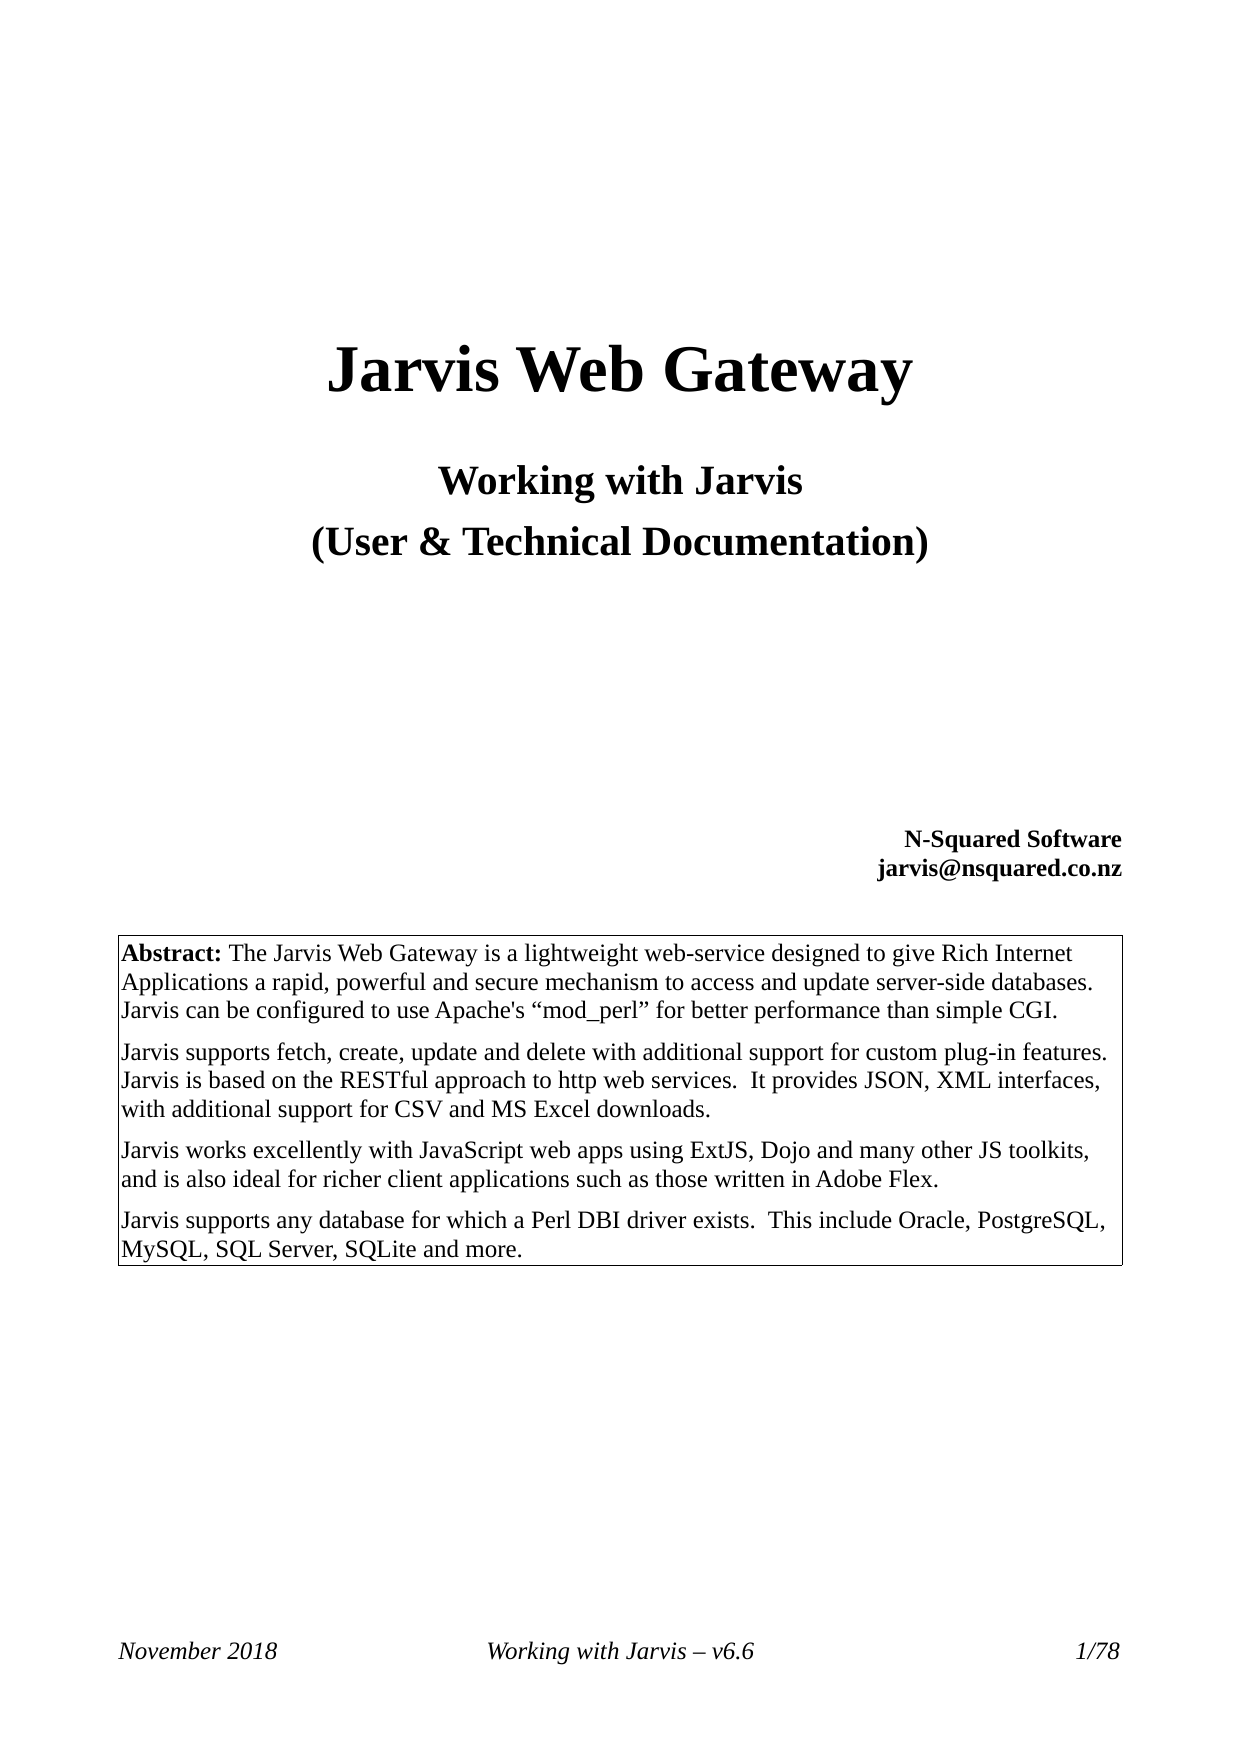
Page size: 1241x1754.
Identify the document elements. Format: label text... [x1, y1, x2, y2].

text Jarvis supports fetch, create, update and delete with additional support for custom plug-in features. Jarvis is based on the RESTful approach to http web services. It provides JSON, XML interfaces, with additional support for CSV and MS Excel downloads. [119, 1034, 1122, 1123]
text Jarvis supports any database for which a Perl DBI driver exists. This include Oracle, PostgreSQL, MySQL, SQL Server, SQLite and more. [119, 1203, 1122, 1265]
text Abstract: The Jarvis Web Gateway is a lightweight web-service designed to give Rich Internet Applications a rapid, powerful and secure mechanism to access and update server-side databases. Jarvis can be configured to use Apache's “mod_perl” for better performance than simple CGI. [119, 936, 1122, 1024]
text (User & Technical Documentation) [118, 516, 1122, 564]
text Jarvis Web Gateway [118, 329, 1122, 405]
text Jarvis works excellently with JavaScript web apps using ExtJS, Dojo and many other JS toolkits, and is also ideal for richer client applications such as those written in Adobe Flex. [119, 1133, 1122, 1193]
text Working with Jarvis [118, 456, 1122, 503]
text N-Squared Software jarvis@nsquared.co.nz [118, 824, 1122, 881]
